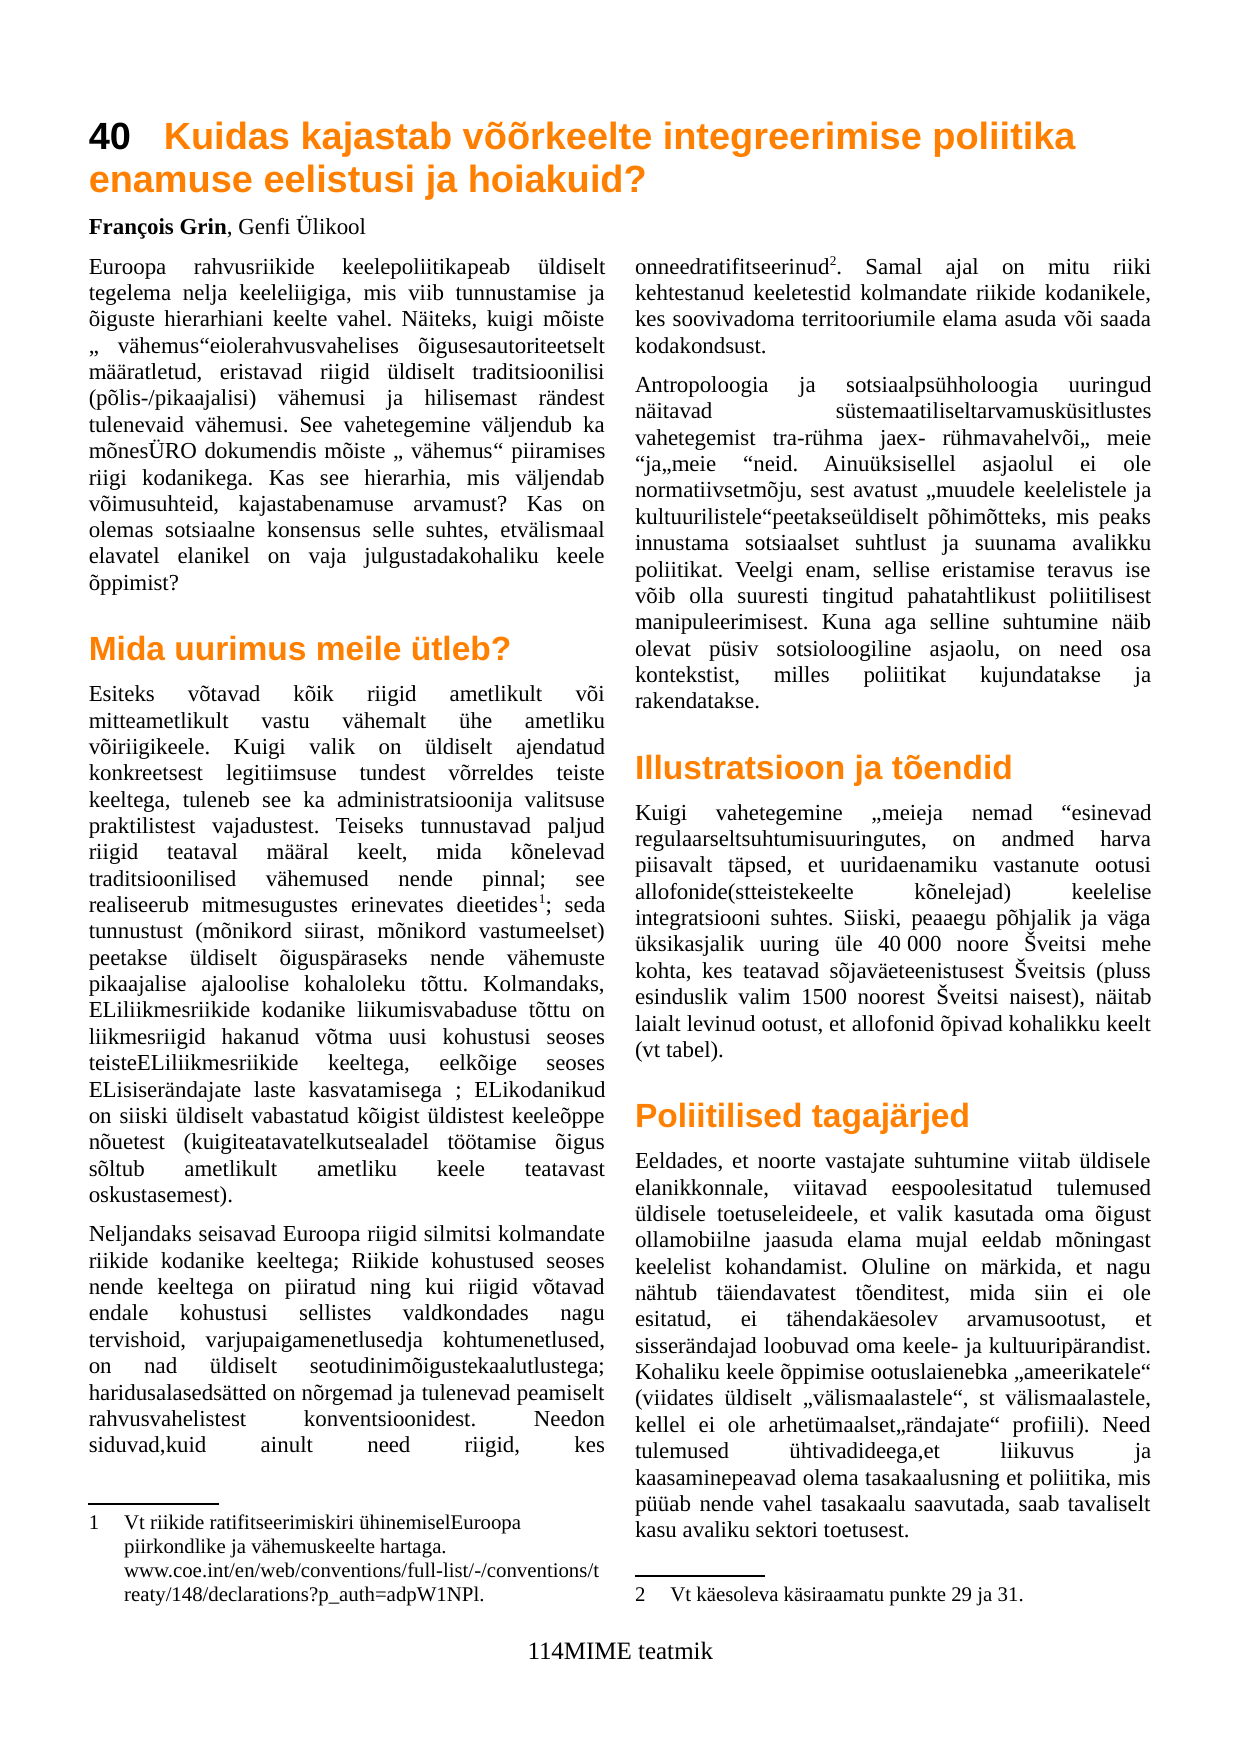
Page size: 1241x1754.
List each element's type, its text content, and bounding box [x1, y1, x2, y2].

text Euroopa rahvusriikide keelepoliitikapeab üldiselt tegelema nelja keeleliigiga, mis viib tunnustamise ja õiguste hierarhiani keelte vahel. Näiteks, kuigi mõiste „ vähemus“eiolerahvusvahelises õigusesautoriteetselt määratletud, eristavad riigid üldiselt traditsioonilisi (põlis-/pikaajalisi) vähemusi ja hilisemast rändest tulenevaid vähemusi. See vahetegemine väljendub ka mõnesÜRO dokumendis mõiste „ vähemus“ piiramises riigi kodanikega. Kas see hierarhia, mis väljendab võimusuhteid, kajastabenamuse arvamust? Kas on olemas sotsiaalne konsensus selle suhtes, etvälismaal elavatel elanikel on vaja julgustadakohaliku keele õppimist? [88, 253, 605, 595]
text Eeldades, et noorte vastajate suhtumine viitab üldisele elanikkonnale, viitavad eespoolesitatud tulemused üldisele toetuseleideele, et valik kasutada oma õigust ollamobiilne jaasuda elama mujal eeldab mõningast keelelist kohandamist. Oluline on märkida, et nagu nähtub täiendavatest tõenditest, mida siin ei ole esitatud, ei tähendakäesolev arvamusootust, et sisserändajad loobuvad oma keele- ja kultuuripärandist. Kohaliku keele õppimise ootuslaienebka „ameerikatele“ (viidates üldiselt „välismaalastele“, st välismaalastele, kellel ei ole arhetümaalset„rändajate“ profiili). Need tulemused ühtivadideega,et liikuvus ja kaasaminepeavad olema tasakaalusning et poliitika, mis püüab nende vahel tasakaalu saavutada, saab tavaliselt kasu avaliku sektori toetusest. [635, 1147, 1152, 1543]
text Vt riikide ratifitseerimiskiri ühinemiselEuroopa piirkondlike ja vähemuskeelte hartaga. www.coe.int/en/web/conventions/full-list/-/conventions/treaty/148/declarations?p_auth=adpW1NPl. [88, 1510, 605, 1606]
subtitle Illustratsioon ja tõendid [635, 748, 1152, 786]
text Vt käesoleva käsiraamatu punkte 29 ja 31. [635, 1582, 1152, 1606]
text Kuigi vahetegemine „meieja nemad “esinevad regulaarseltsuhtumisuuringutes, on andmed harva piisavalt täpsed, et uuridaenamiku vastanute ootusi allofonide(stteistekeelte kõnelejad) keelelise integratsiooni suhtes. Siiski, peaaegu põhjalik ja väga üksikasjalik uuring üle 40 000 noore Šveitsi mehe kohta, kes teatavad sõjaväeteenistusest Šveitsis (pluss esinduslik valim 1500 noorest Šveitsi naisest), näitab laialt levinud ootust, et allofonid õpivad kohalikku keelt (vt tabel). [635, 799, 1152, 1062]
subtitle Poliitilised tagajärjed [635, 1096, 1152, 1135]
text Esiteks võtavad kõik riigid ametlikult või mitteametlikult vastu vähemalt ühe ametliku võiriigikeele. Kuigi valik on üldiselt ajendatud konkreetsest legitiimsuse tundest võrreldes teiste keeltega, tuleneb see ka administratsioonija valitsuse praktilistest vajadustest. Teiseks tunnustavad paljud riigid teataval määral keelt, mida kõnelevad traditsioonilised vähemused nende pinnal; see realiseerub mitmesugustes erinevates dieetides; seda tunnustust (mõnikord siirast, mõnikord vastumeelset) peetakse üldiselt õiguspäraseks nende vähemuste pikaajalise ajaloolise kohaloleku tõttu. Kolmandaks, ELiliikmesriikide kodanike liikumisvabaduse tõttu on liikmesriigid hakanud võtma uusi kohustusi seoses teisteELiliikmesriikide keeltega, eelkõige seoses ELisiserändajate laste kasvatamisega ; ELikodanikud on siiski üldiselt vabastatud kõigist üldistest keeleõppe nõuetest (kuigiteatavatelkutsealadel töötamise õigus sõltub ametlikult ametliku keele teatavast oskustasemest). [88, 680, 605, 1207]
subtitle Mida uurimus meile ütleb? [88, 629, 605, 668]
text François Grin, Genfi Ülikool [88, 213, 1152, 240]
text onneedratifitseerinud. Samal ajal on mitu riiki kehtestanud keeletestid kolmandate riikide kodanikele, kes soovivadoma territooriumile elama asuda või saada kodakondsust. [635, 253, 1152, 358]
text Antropoloogia ja sotsiaalpsühholoogia uuringud näitavad süstemaatiliseltarvamusküsitlustes vahetegemist tra-rühma jaex- rühmavahelvõi„ meie “ja„meie “neid. Ainuüksisellel asjaolul ei ole normatiivsetmõju, sest avatust „muudele keelelistele ja kultuurilistele“peetakseüldiselt põhimõtteks, mis peaks innustama sotsiaalset suhtlust ja suunama avalikku poliitikat. Veelgi enam, sellise eristamise teravus ise võib olla suuresti tingitud pahatahtlikust poliitilisest manipuleerimisest. Kuna aga selline suhtumine näib olevat püsiv sotsioloogiline asjaolu, on need osa kontekstist, milles poliitikat kujundatakse ja rakendatakse. [635, 371, 1152, 714]
text Neljandaks seisavad Euroopa riigid silmitsi kolmandate riikide kodanike keeltega; Riikide kohustused seoses nende keeltega on piiratud ning kui riigid võtavad endale kohustusi sellistes valdkondades nagu tervishoid, varjupaigamenetlusedja kohtumenetlused, on nad üldiselt seotudinimõigustekaalutlustega; haridusalasedsätted on nõrgemad ja tulenevad peamiselt rahvusvahelistest konventsioonidest. Needon siduvad,kuid ainult need riigid, kes [88, 1220, 605, 1458]
subtitle Kuidas kajastab võõrkeelte integreerimise poliitika enamuse eelistusi ja hoiakuid? [88, 113, 1152, 201]
